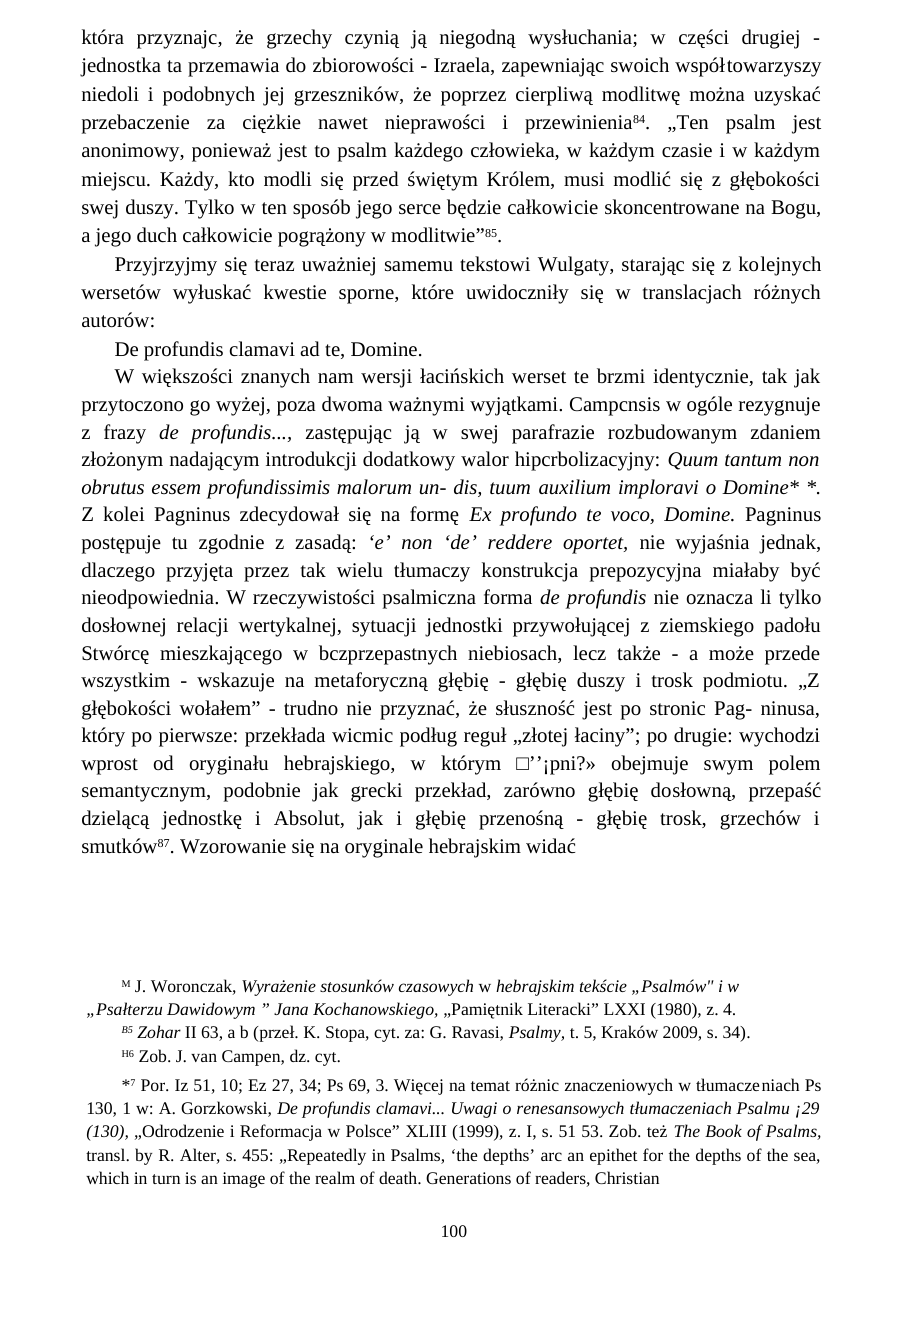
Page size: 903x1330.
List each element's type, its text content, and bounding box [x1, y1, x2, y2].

text *7 Por. Iz 51, 10; Ez 27, 34; Ps 69, 3. Więcej na temat różnic znaczeniowych w tłumacze­niach Ps 130, 1 w: A. Gorzkowski, De profundis clamavi... Uwagi o renesansowych tłumaczeniach Psalmu ¡29 (130), „Odrodzenie i Reformacja w Polsce” XLIII (1999), z. I, s. 51 53. Zob. też The Book of Psalms, transl. by R. Alter, s. 455: „Repeatedly in Psalms, ‘the depths’ arc an epithet for the depths of the sea, which in turn is an image of the realm of death. Generations of readers, Christian [86, 1074, 821, 1188]
text M J. Woronczak, Wyrażenie stosunków czasowych w hebrajskim tekście „Psalmów" i w „Psałterzu Dawidowym ” Jana Kochanowskiego, „Pamiętnik Literacki” LXXI (1980), z. 4. [86, 976, 821, 1019]
text De profundis clamavi ad te, Domine. [81, 337, 821, 361]
text W większości znanych nam wersji łacińskich werset te brzmi identycznie, tak jak przytoczono go wyżej, poza dwoma ważnymi wyjątkami. Campcnsis w ogóle rezygnuje z frazy de profundis..., zastępując ją w swej parafrazie rozbudowanym zdaniem złożonym nadającym introdukcji dodatkowy walor hipcrbolizacyjny: Quum tantum non obrutus essem profundissimis malorum un- dis, tuum auxilium imploravi o Domine* *. Z kolei Pagninus zdecydował się na formę Ex profundo te voco, Domine. Pagninus postępuje tu zgodnie z za­sadą: ‘e’ non ‘de’ reddere oportet, nie wyjaśnia jednak, dlaczego przyjęta przez tak wielu tłumaczy konstrukcja prepozycyjna miałaby być nieodpowiednia. W rzeczywistości psalmiczna forma de profundis nie oznacza li tylko dosłownej relacji wertykalnej, sytuacji jednostki przywołującej z ziemskiego padołu Stwór­cę mieszkającego w bczprzepastnych niebiosach, lecz także - a może przede wszystkim - wskazuje na metaforyczną głębię - głębię duszy i trosk podmiotu. „Z głębokości wołałem” - trudno nie przyznać, że słuszność jest po stronic Pag- ninusa, który po pierwsze: przekłada wicmic podług reguł „złotej łaciny”; po drugie: wychodzi wprost od oryginału hebrajskiego, w którym □’’¡pni?» obejmuje swym polem semantycznym, podobnie jak grecki przekład, zarówno głębię do­słowną, przepaść dzielącą jednostkę i Absolut, jak i głębię przenośną - głębię trosk, grzechów i smutków87. Wzorowanie się na oryginale hebrajskim widać [81, 364, 821, 858]
text B5 Zohar II 63, a b (przeł. K. Stopa, cyt. za: G. Ravasi, Psalmy, t. 5, Kraków 2009, s. 34). [86, 1022, 821, 1043]
text Przyjrzyjmy się teraz uważniej samemu tekstowi Wulgaty, starając się z ko­lejnych wersetów wyłuskać kwestie sporne, które uwidoczniły się w translacjach różnych autorów: [81, 252, 821, 332]
text która przyznajc, że grzechy czynią ją niegodną wysłuchania; w części drugiej - jednostka ta przemawia do zbiorowości - Izraela, zapewniając swoich współ­towarzyszy niedoli i podobnych jej grzeszników, że poprzez cierpliwą modlitwę można uzyskać przebaczenie za ciężkie nawet nieprawości i przewinienia84. „Ten psalm jest anonimowy, ponieważ jest to psalm każdego człowieka, w każdym czasie i w każdym miejscu. Każdy, kto modli się przed świętym Królem, musi modlić się z głębokości swej duszy. Tylko w ten sposób jego serce będzie całkowi­cie skoncentrowane na Bogu, a jego duch całkowicie pogrążony w modlitwie”85. [81, 25, 821, 247]
text 100 [440, 1221, 471, 1241]
text H6 Zob. J. van Campen, dz. cyt. [86, 1046, 821, 1066]
